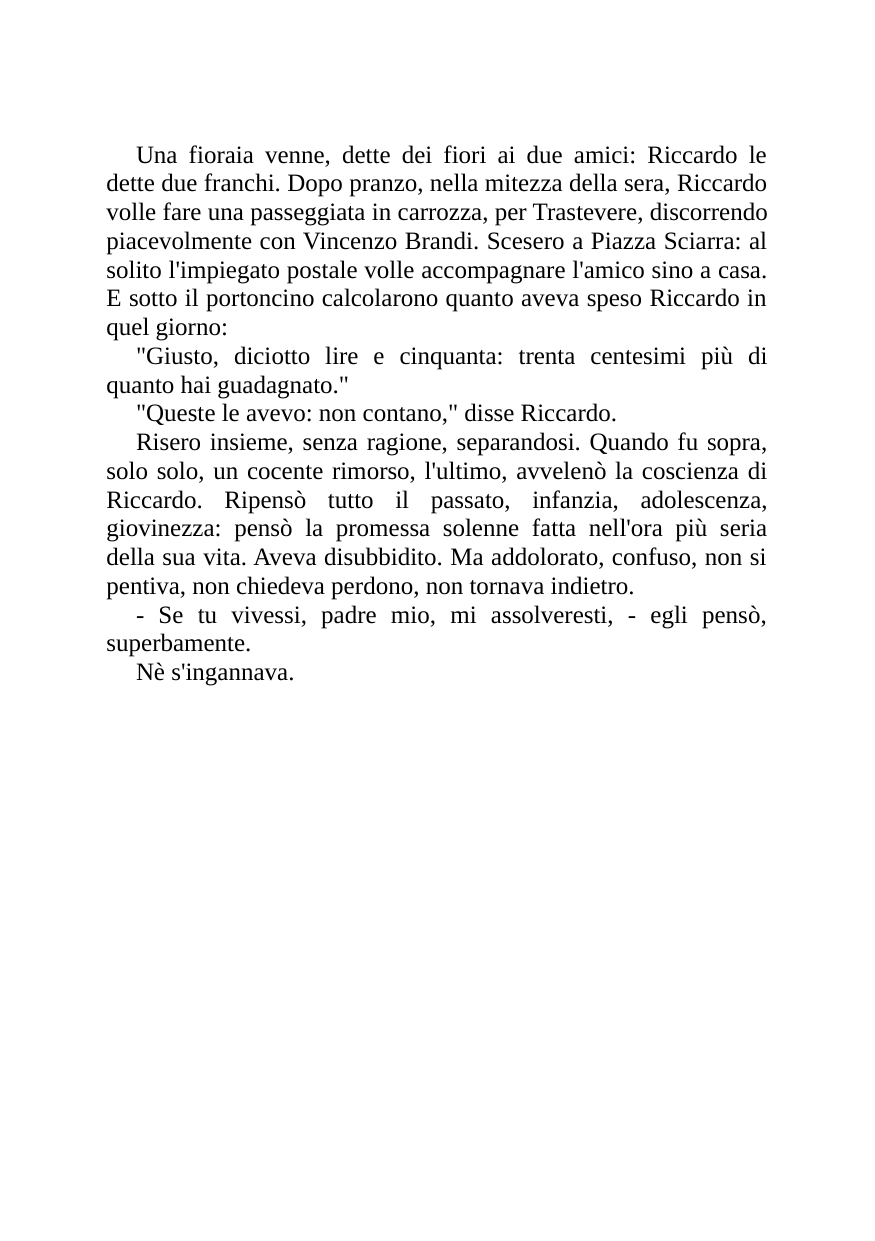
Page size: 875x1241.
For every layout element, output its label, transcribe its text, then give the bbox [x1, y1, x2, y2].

text Nè s'ingannava. [106, 657, 768, 686]
text Risero insieme, senza ragione, separandosi. Quando fu sopra, solo solo, un cocente rimorso, l'ultimo, avvelenò la coscienza di Riccardo. Ripensò tutto il passato, infanzia, adolescenza, giovinezza: pensò la promessa solenne fatta nell'ora più seria della sua vita. Aveva disubbidito. Ma addolorato, confuso, non si pentiva, non chiedeva perdono, non tornava indietro. [106, 427, 768, 600]
text Una fioraia venne, dette dei fiori ai due amici: Riccardo le dette due franchi. Dopo pranzo, nella mitezza della sera, Riccardo volle fare una passeggiata in carrozza, per Trastevere, discorrendo piacevolmente con Vincenzo Brandi. Scesero a Piazza Sciarra: al solito l'impiegato postale volle accompagnare l'amico sino a casa. E sotto il portoncino calcolarono quanto aveva speso Riccardo in quel giorno: [106, 140, 768, 341]
text - Se tu vivessi, padre mio, mi assolveresti, - egli pensò, superbamente. [106, 600, 768, 657]
text "Queste le avevo: non contano," disse Riccardo. [106, 398, 768, 427]
text "Giusto, diciotto lire e cinquanta: trenta centesimi più di quanto hai guadagnato." [106, 341, 768, 398]
